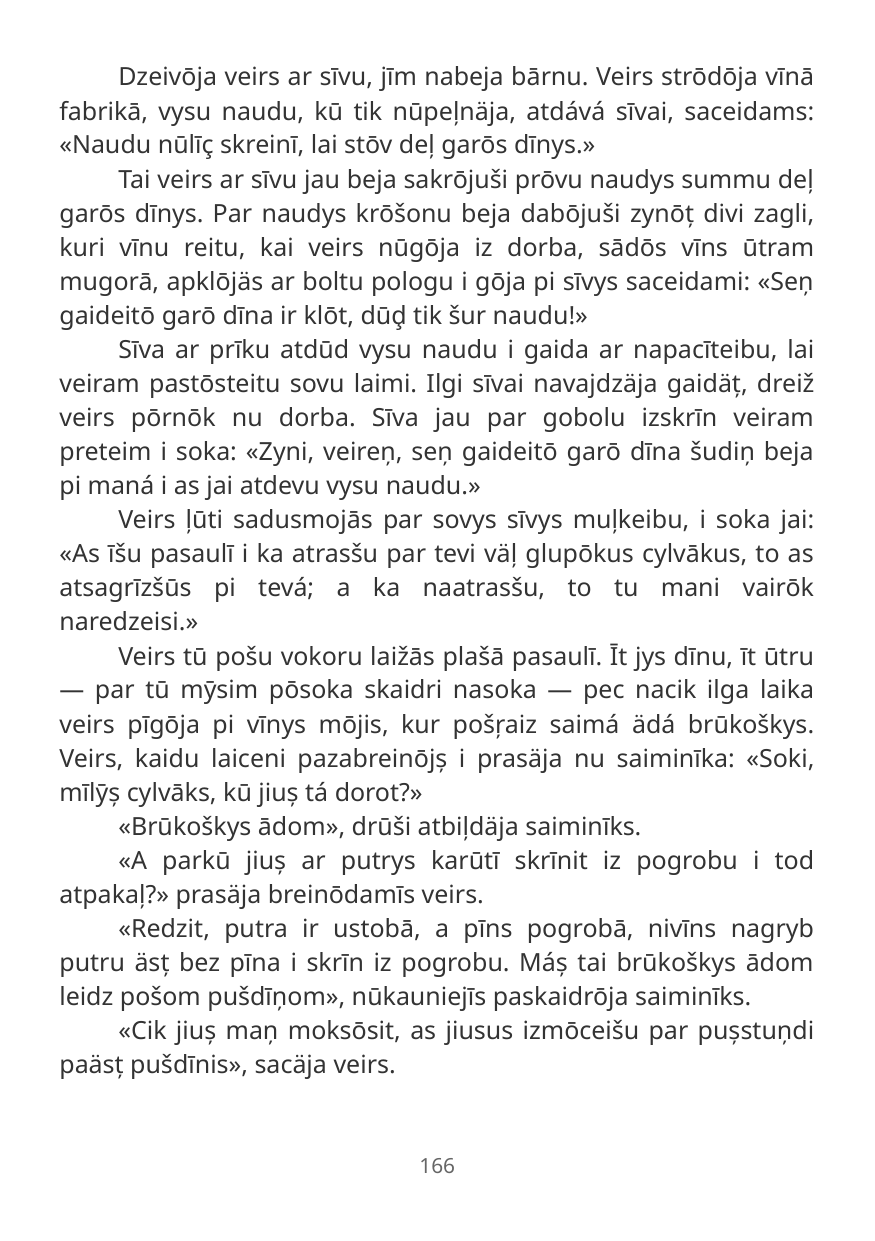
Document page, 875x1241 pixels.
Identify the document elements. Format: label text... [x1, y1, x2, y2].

text «Brūkoškys ādom», drūši atbiļdäja saiminīks. [59, 808, 815, 842]
text Tai veirs ar sīvu jau beja sakrōjuši prōvu naudys summu deļ garōs dīnys. Par naudys krōšonu beja dabōjuši zynōț divi zagli, kuri vīnu reitu, kai veirs nūgōja iz dorba, sādōs vīns ūtram mugorā, apklōjäs ar boltu pologu i gōja pi sīvys saceidami: «Seņ gaideitō garō dīna ir klōt, dūḑ tik šur naudu!» [59, 161, 815, 332]
text Sīva ar prīku atdūd vysu naudu i gaida ar napacīteibu, lai veiram pastōsteitu sovu laimi. Ilgi sīvai navajdzäja gaidäț, dreiž veirs pōrnōk nu dorba. Sīva jau par gobolu izskrīn veiram preteim i soka: «Zyni, veireņ, seņ gaideitō garō dīna šudiņ beja pi maná i as jai atdevu vysu naudu.» [59, 332, 815, 502]
text Veirs ļūti sadusmojās par sovys sīvys muļkeibu, i soka jai: «As īšu pasaulī i ka atrasšu par tevi väļ glupōkus cylvākus, to as atsagrīzšūs pi tevá; a ka naatrasšu, to tu mani vairōk naredzeisi.» [59, 502, 815, 638]
text Dzeivōja veirs ar sīvu, jīm nabeja bārnu. Veirs strōdōja vīnā fabrikā, vysu naudu, kū tik nūpeļnäja, atdává sīvai, saceidams: «Naudu nūlīç skreinī, lai stōv deļ garōs dīnys.» [59, 59, 815, 161]
text Veirs tū pošu vokoru laižās plašā pasaulī. Īt jys dīnu, īt ūtru — par tū mȳsim pōsoka skaidri nasoka — pec nacik ilga laika veirs pīgōja pi vīnys mōjis, kur pošŗaiz saimá ädá brūkoškys. Veirs, kaidu laiceni pazabreinōjș i prasäja nu saiminīka: «Soki, mīlȳș cylvāks, kū jiuș tá dorot?» [59, 638, 815, 808]
text «Redzit, putra ir ustobā, a pīns pogrobā, nivīns nagryb putru äsț bez pīna i skrīn iz pogrobu. Máș tai brūkoškys ādom leidz pošom pušdīņom», nūkauniejīs paskaidrōja saiminīks. [59, 911, 815, 1013]
text «Cik jiuș maņ moksōsit, as jiusus izmōceišu par pușstuņdi paäsț pušdīnis», sacäja veirs. [59, 1013, 815, 1081]
text «A parkū jiuș ar putrys karūtī skrīnit iz pogrobu i tod atpakaļ?» prasäja breinōdamīs veirs. [59, 842, 815, 911]
